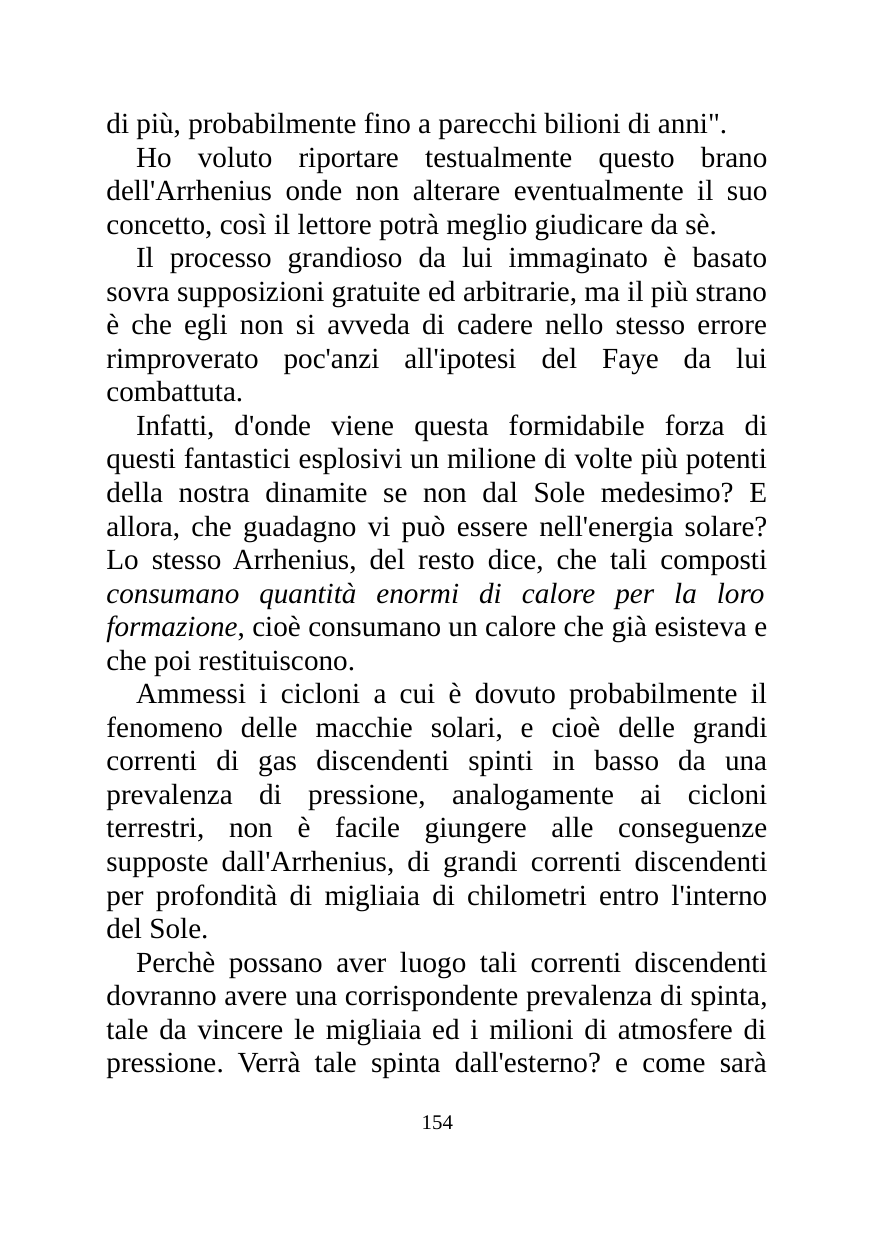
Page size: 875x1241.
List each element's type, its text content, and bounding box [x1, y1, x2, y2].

text Il processo grandioso da lui immaginato è basato sovra supposizioni gratuite ed arbitrarie, ma il più strano è che egli non si avveda di cadere nello stesso errore rimproverato poc'anzi all'ipotesi del Faye da lui combattuta. [106, 240, 768, 408]
text Ammessi i cicloni a cui è dovuto probabilmente il fenomeno delle macchie solari, e cioè delle grandi correnti di gas discendenti spinti in basso da una prevalenza di pressione, analogamente ai cicloni terrestri, non è facile giungere alle conseguenze supposte dall'Arrhenius, di grandi correnti discendenti per profondità di migliaia di chilometri entro l'interno del Sole. [106, 676, 768, 945]
text Infatti, d'onde viene questa formidabile forza di questi fantastici esplosivi un milione di volte più potenti della nostra dinamite se non dal Sole medesimo? E allora, che guadagno vi può essere nell'energia solare? Lo stesso Arrhenius, del resto dice, che tali composti consumano quantità enormi di calore per la loro formazione, cioè consumano un calore che già esisteva e che poi restituiscono. [106, 408, 768, 676]
text Perchè possano aver luogo tali correnti discendenti dovranno avere una corrispondente prevalenza di spinta, tale da vincere le migliaia ed i milioni di atmosfere di pressione. Verrà tale spinta dall'esterno? e come sarà [106, 945, 768, 1079]
text di più, probabilmente fino a parecchi bilioni di anni". [106, 106, 768, 140]
text Ho voluto riportare testualmente questo brano dell'Arrhenius onde non alterare eventualmente il suo concetto, così il lettore potrà meglio giudicare da sè. [106, 140, 768, 240]
